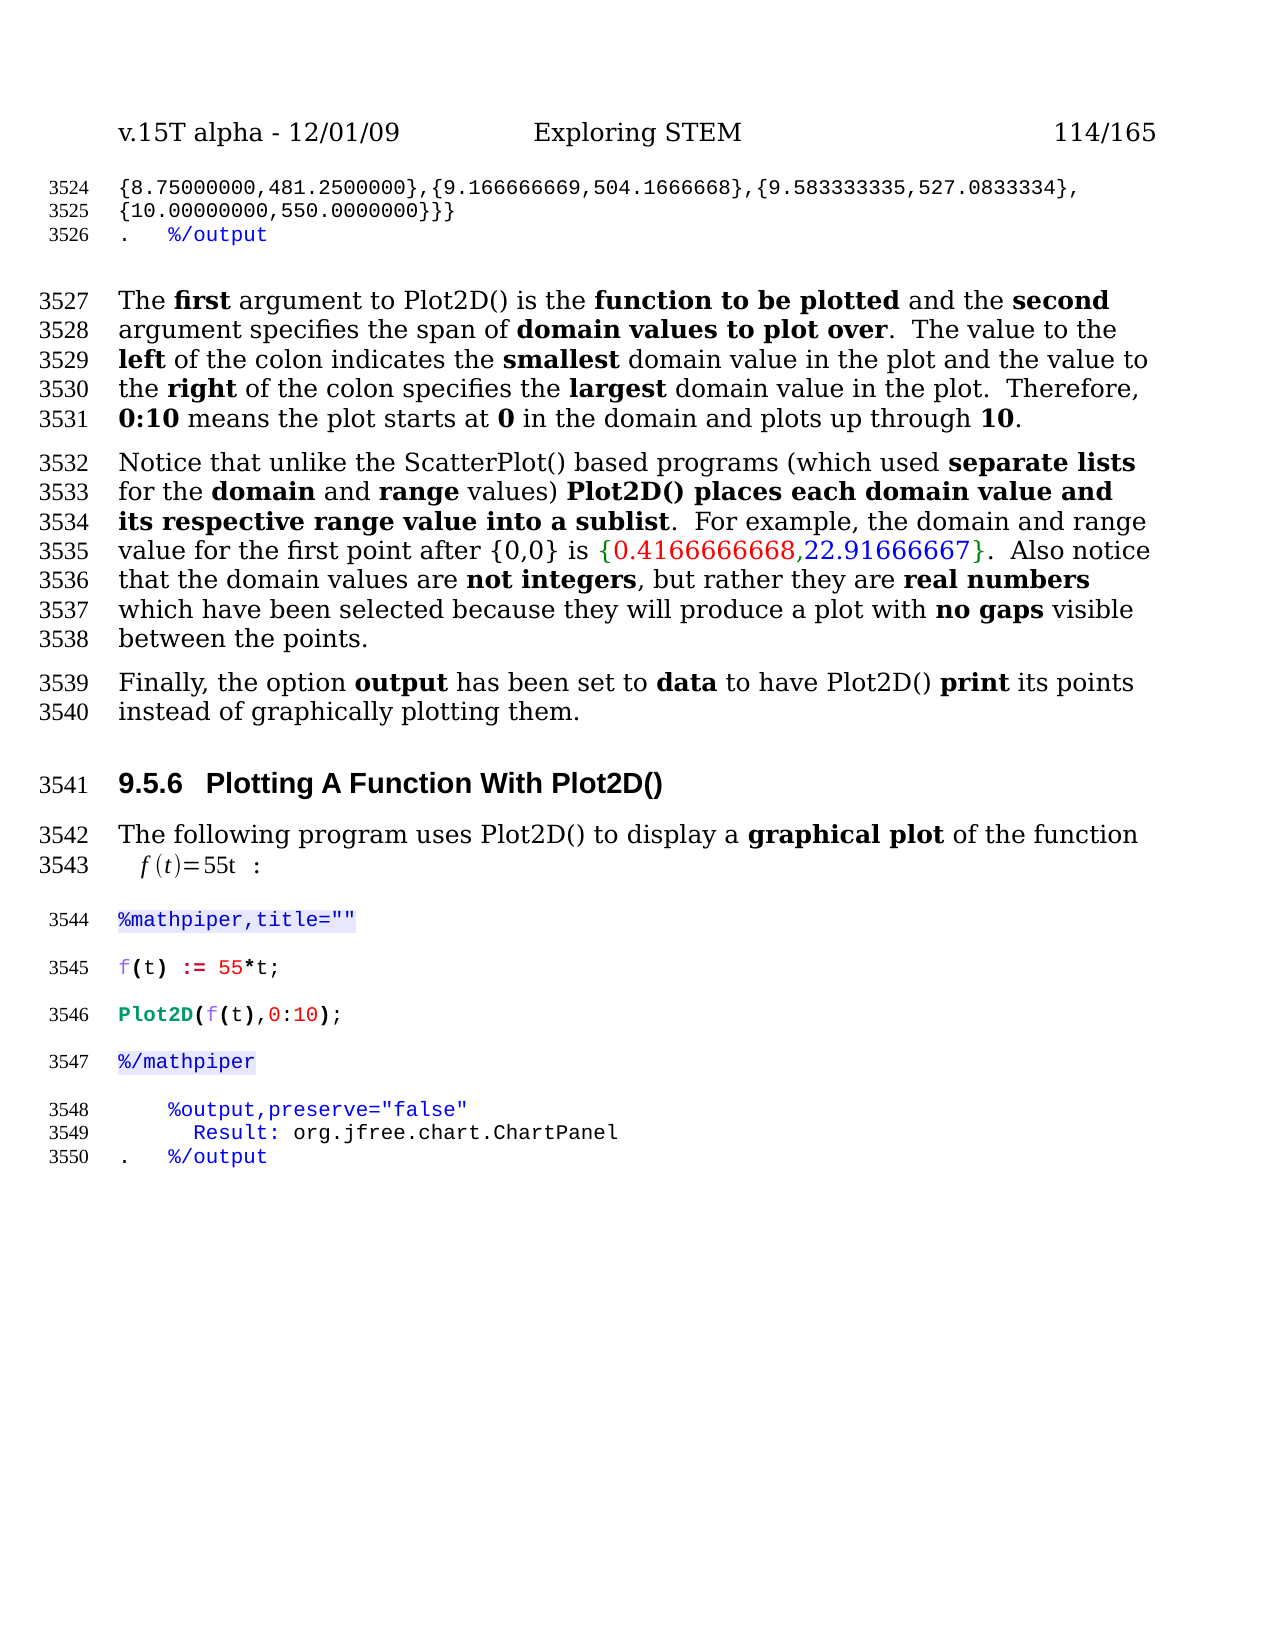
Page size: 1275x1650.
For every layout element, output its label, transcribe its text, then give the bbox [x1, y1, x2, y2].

text %/mathpiper [118, 1051, 1157, 1075]
text f(t) := 55*t; [118, 957, 1157, 980]
text The following program uses Plot2D() to display a graphical plot of the function: [118, 820, 1157, 880]
text %output,preserve="false" [118, 1099, 1157, 1122]
subtitle Plotting A Function With Plot2D() [118, 766, 1157, 799]
text . %/output [118, 224, 1157, 248]
text Plot2D(f(t),0:10); [118, 1004, 1157, 1028]
text %mathpiper,title="" [118, 909, 1157, 933]
text Result: org.jfree.chart.ChartPanel [118, 1122, 1157, 1146]
text Finally, the option output has been set to data to have Plot2D() print its points instead of graphically plotting them. [118, 668, 1157, 727]
text The first argument to Plot2D() is the function to be plotted and the second argument specifies the span of domain values to plot over. The value to the left of the colon indicates the smallest domain value in the plot and the value to the right of the colon specifies the largest domain value in the plot. Therefore, 0:10 means the plot starts at 0 in the domain and plots up through 10. [118, 286, 1157, 433]
text Notice that unlike the ScatterPlot() based programs (which used separate lists for the domain and range values) Plot2D() places each domain value and its respective range value into a sublist. For example, the domain and range value for the first point after {0,0} is {0.4166666668,22.91666667}. Also notice that the domain values are not integers, but rather they are real numbers which have been selected because they will produce a plot with no gaps visible between the points. [118, 448, 1157, 653]
text . %/output [118, 1146, 1157, 1169]
text {8.75000000,481.2500000},{9.166666669,504.1666668},{9.583333335,527.0833334},{10.00000000,550.0000000}}} [118, 177, 1157, 224]
